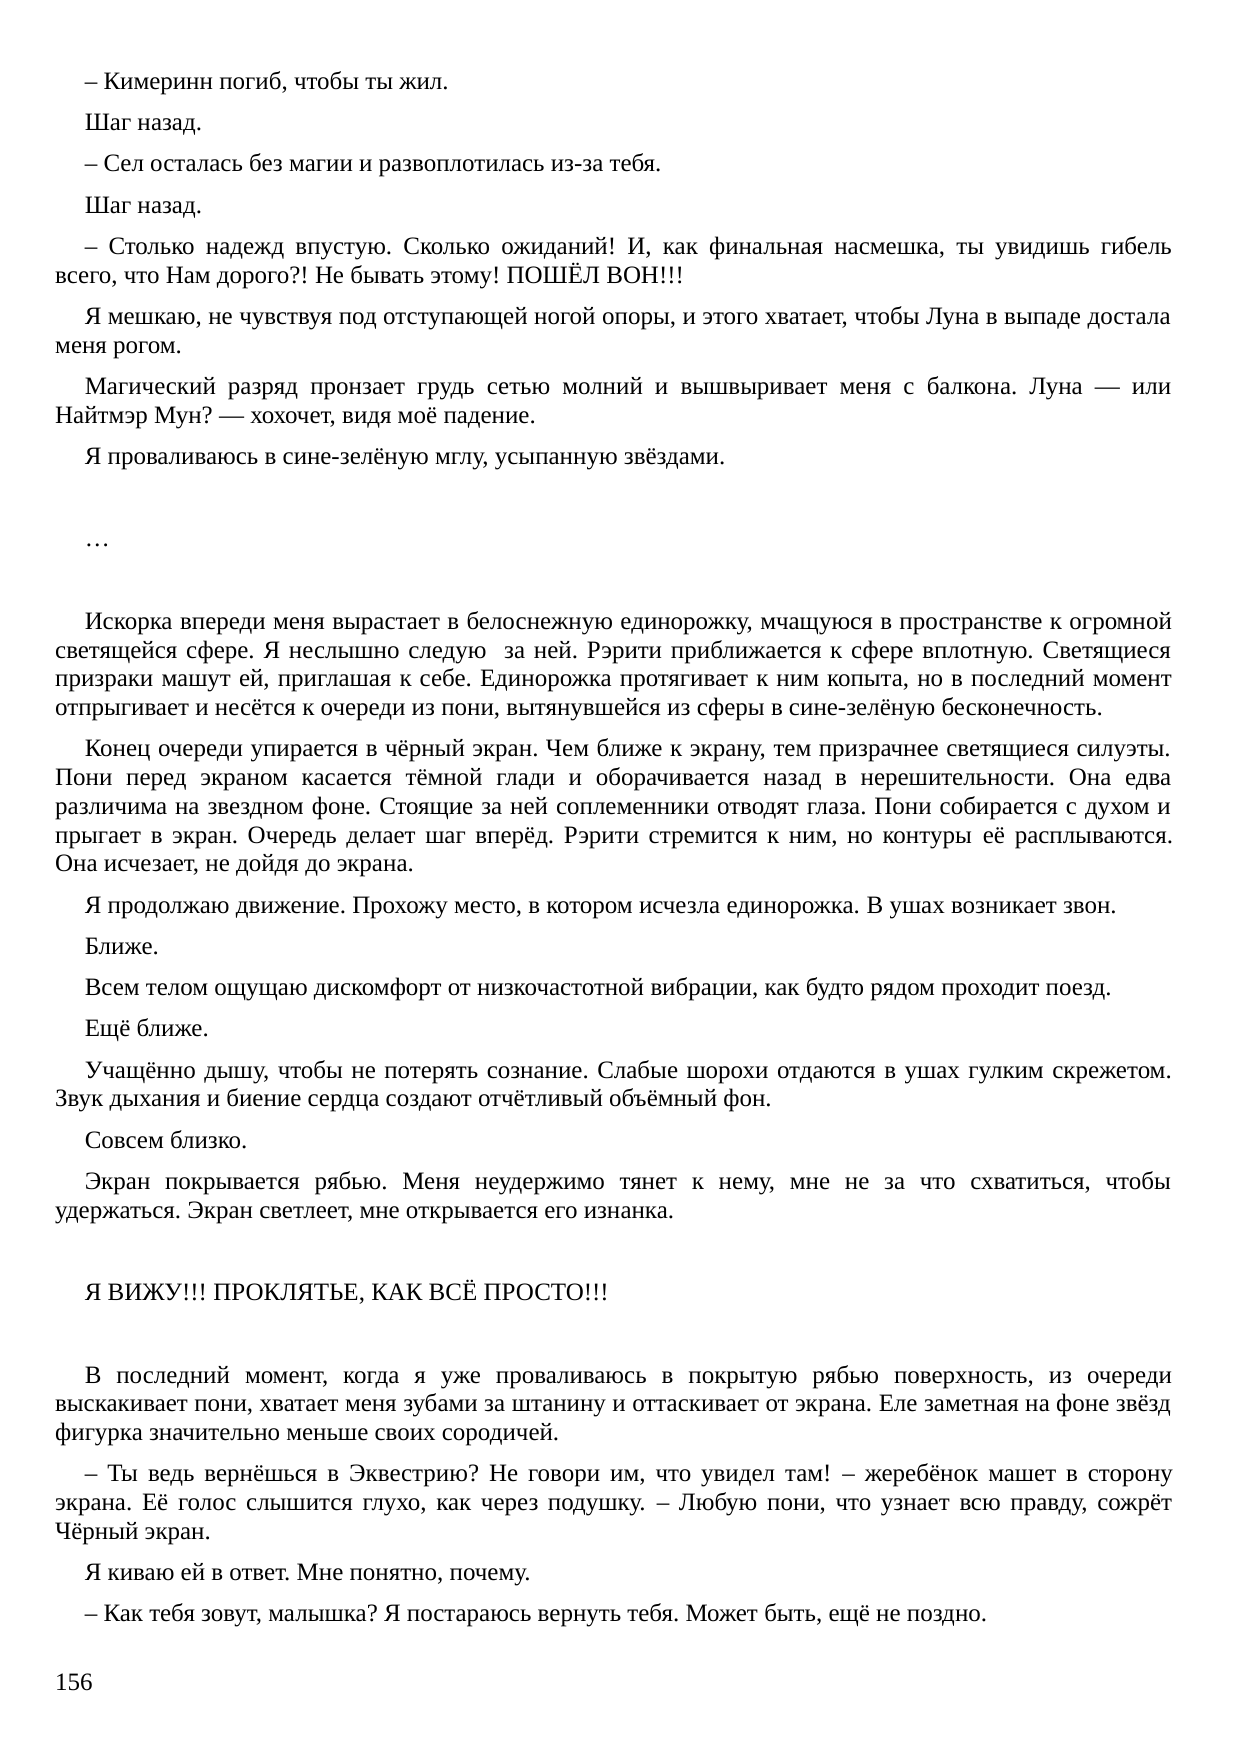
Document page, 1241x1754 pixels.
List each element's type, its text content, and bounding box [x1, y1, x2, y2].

text Конец очереди упирается в чёрный экран. Чем ближе к экрану, тем призрачнее светящиеся силуэты. Пони перед экраном касается тёмной глади и оборачивается назад в нерешительности. Она едва различима на звездном фоне. Стоящие за ней соплеменники отводят глаза. Пони собирается с духом и прыгает в экран. Очередь делает шаг вперёд. Рэрити стремится к ним, но контуры её расплываются. Она исчезает, не дойдя до экрана. [55, 733, 1173, 877]
text Экран покрывается рябью. Меня неудержимо тянет к нему, мне не за что схватиться, чтобы удержаться. Экран светлеет, мне открывается его изнанка. [55, 1166, 1173, 1223]
text Я киваю ей в ответ. Мне понятно, почему. [55, 1557, 1173, 1586]
text – Кимеринн погиб, чтобы ты жил. [55, 66, 1173, 95]
text Я продолжаю движение. Прохожу место, в котором исчезла единорожка. В ушах возникает звон. [55, 890, 1173, 918]
text Шаг назад. [55, 107, 1173, 136]
text Я ВИЖУ!!! ПРОКЛЯТЬЕ, КАК ВСЁ ПРОСТО!!! [55, 1277, 1173, 1306]
text Ещё ближе. [55, 1013, 1173, 1042]
text Всем телом ощущаю дискомфорт от низкочастотной вибрации, как будто рядом проходит поезд. [55, 972, 1173, 1001]
text Магический разряд пронзает грудь сетью молний и вышвыривает меня с балкона. Луна — или Найтмэр Мун? — хохочет, видя моё падение. [55, 371, 1173, 428]
text Искорка впереди меня вырастает в белоснежную единорожку, мчащуюся в пространстве к огромной светящейся сфере. Я неслышно следую за ней. Рэрити приближается к сфере вплотную. Светящиеся призраки машут ей, приглашая к себе. Единорожка протягивает к ним копыта, но в последний момент отпрыгивает и несётся к очереди из пони, вытянувшейся из сферы в сине-зелёную бесконечность. [55, 606, 1173, 721]
text – Ты ведь вернёшься в Эквестрию? Не говори им, что увидел там! – жеребёнок машет в сторону экрана. Её голос слышится глухо, как через подушку. – Любую пони, что узнает всю правду, сожрёт Чёрный экран. [55, 1458, 1173, 1545]
text – Сел осталась без магии и развоплотилась из-за тебя. [55, 148, 1173, 177]
text Ближе. [55, 931, 1173, 960]
text – Столько надежд впустую. Сколько ожиданий! И, как финальная насмешка, ты увидишь гибель всего, что Нам дорого?! Не бывать этому! ПОШЁЛ ВОН!!! [55, 231, 1173, 288]
text – Как тебя зовут, малышка? Я постараюсь вернуть тебя. Может быть, ещё не поздно. [55, 1598, 1173, 1627]
text Учащённо дышу, чтобы не потерять сознание. Слабые шорохи отдаются в ушах гулким скрежетом. Звук дыхания и биение сердца создают отчётливый объёмный фон. [55, 1055, 1173, 1112]
text … [55, 523, 1173, 552]
text Совсем близко. [55, 1125, 1173, 1153]
text В последний момент, когда я уже проваливаюсь в покрытую рябью поверхность, из очереди выскакивает пони, хватает меня зубами за штанину и оттаскивает от экрана. Еле заметная на фоне звёзд фигурка значительно меньше своих сородичей. [55, 1360, 1173, 1446]
text Я мешкаю, не чувствуя под отступающей ногой опоры, и этого хватает, чтобы Луна в выпаде достала меня рогом. [55, 301, 1173, 358]
text Шаг назад. [55, 190, 1173, 218]
text Я проваливаюсь в сине-зелёную мглу, усыпанную звёздами. [55, 441, 1173, 470]
